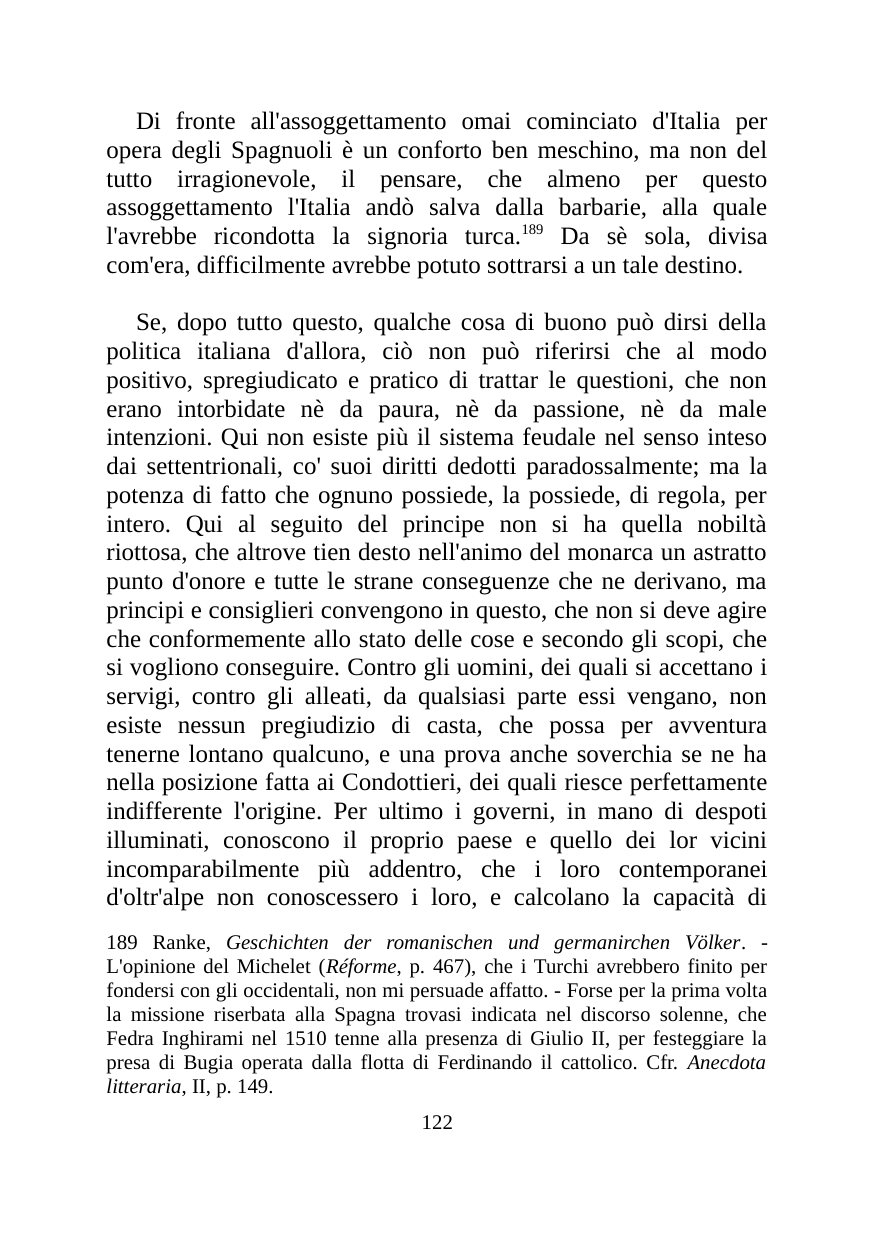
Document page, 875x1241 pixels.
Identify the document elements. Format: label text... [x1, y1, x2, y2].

text Se, dopo tutto questo, qualche cosa di buono può dirsi della politica italiana d'allora, ciò non può riferirsi che al modo positivo, spregiudicato e pratico di trattar le questioni, che non erano intorbidate nè da paura, nè da passione, nè da male intenzioni. Qui non esiste più il sistema feudale nel senso inteso dai settentrionali, co' suoi diritti dedotti paradossalmente; ma la potenza di fatto che ognuno possiede, la possiede, di regola, per intero. Qui al seguito del principe non si ha quella nobiltà riottosa, che altrove tien desto nell'animo del monarca un astratto punto d'onore e tutte le strane conseguenze che ne derivano, ma principi e consiglieri convengono in questo, che non si deve agire che conformemente allo stato delle cose e secondo gli scopi, che si vogliono conseguire. Contro gli uomini, dei quali si accettano i servigi, contro gli alleati, da qualsiasi parte essi vengano, non esiste nessun pregiudizio di casta, che possa per avventura tenerne lontano qualcuno, e una prova anche soverchia se ne ha nella posizione fatta ai Condottieri, dei quali riesce perfettamente indifferente l'origine. Per ultimo i governi, in mano di despoti illuminati, conoscono il proprio paese e quello dei lor vicini incomparabilmente più addentro, che i loro contemporanei d'oltr'alpe non conoscessero i loro, e calcolano la capacità di [106, 307, 768, 911]
text Ranke, Geschichten der romanischen und germanirchen Völker. - L'opinione del Michelet (Réforme, p. 467), che i Turchi avrebbero finito per fondersi con gli occidentali, non mi persuade affatto. - Forse per la prima volta la missione riserbata alla Spagna trovasi indicata nel discorso solenne, che Fedra Inghirami nel 1510 tenne alla presenza di Giulio II, per festeggiare la presa di Bugia operata dalla flotta di Ferdinando il cattolico. Cfr. Anecdota litteraria, II, p. 149. [106, 930, 768, 1098]
text Di fronte all'assoggettamento omai cominciato d'Italia per opera degli Spagnuoli è un conforto ben meschino, ma non del tutto irragionevole, il pensare, che almeno per questo assoggettamento l'Italia andò salva dalla barbarie, alla quale l'avrebbe ricondotta la signoria turca. Da sè sola, divisa com'era, difficilmente avrebbe potuto sottrarsi a un tale destino. [106, 106, 768, 279]
